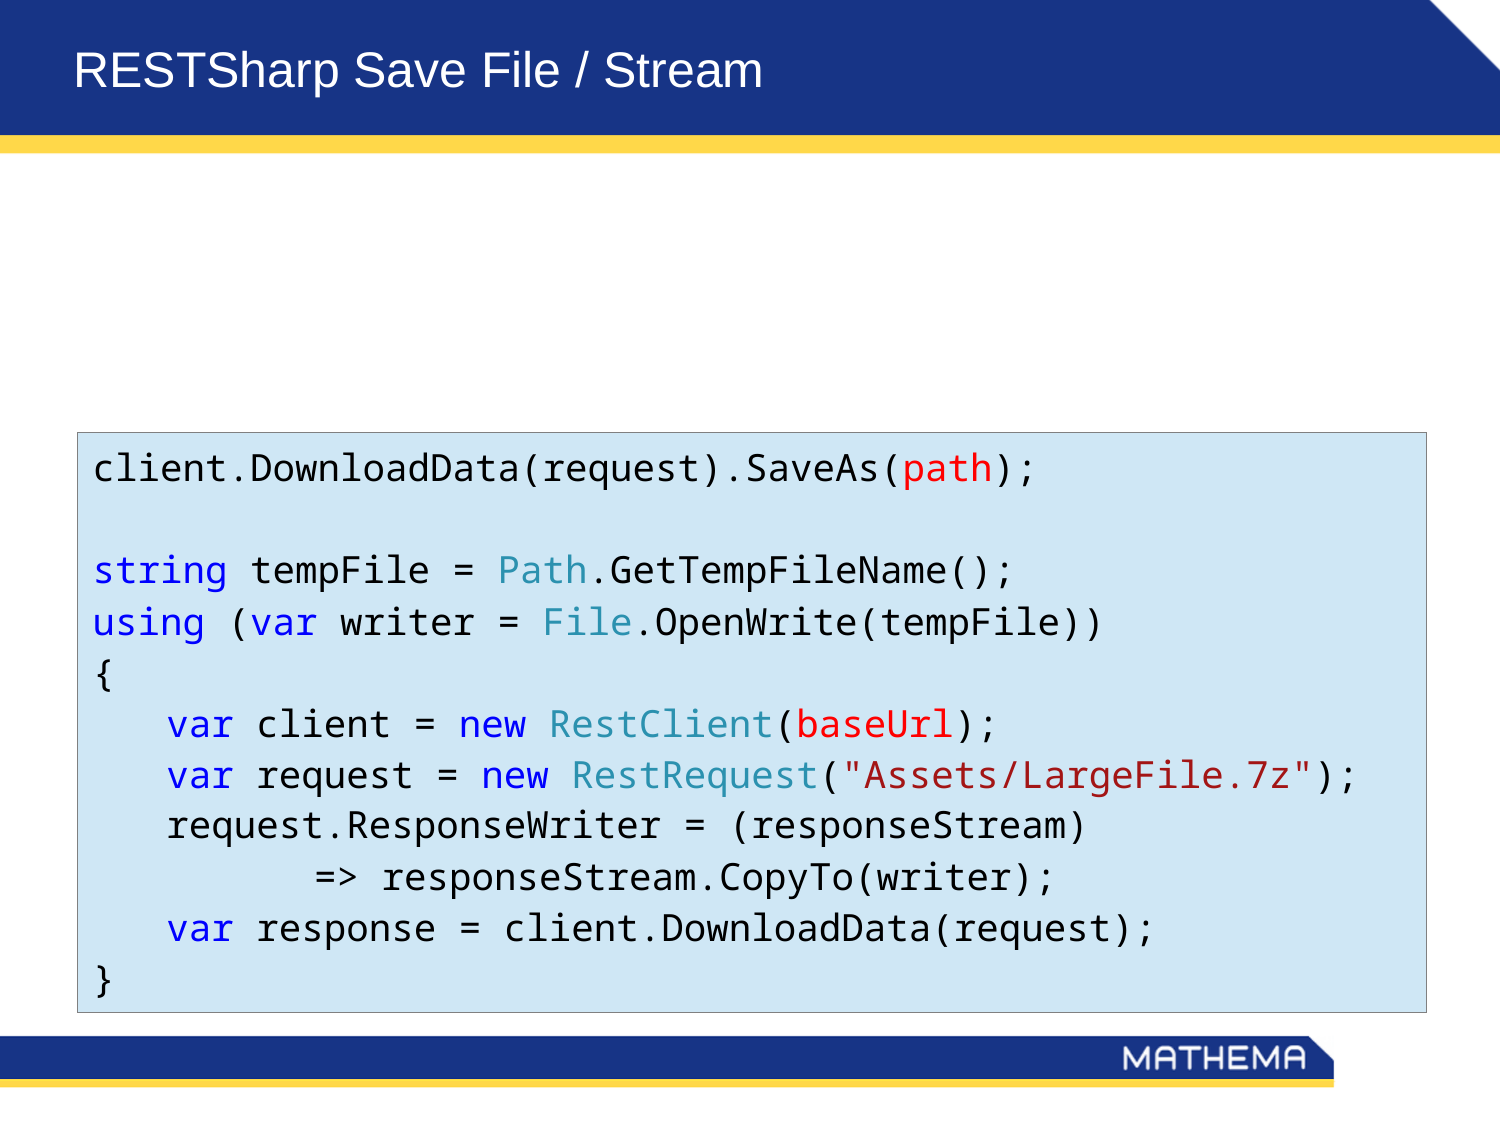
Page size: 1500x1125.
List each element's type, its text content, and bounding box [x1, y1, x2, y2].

title RESTSharp Save File / Stream [73, 40, 1276, 100]
text_box client.DownloadData(request).SaveAs(path); string tempFile = Path.GetTempFileName(); using (var writer = File.OpenWrite(tempFile)) { var client = new RestClient(baseUrl); var request = new RestRequest("Assets/LargeFile.7z"); request.ResponseWriter = (responseStream) => responseStream.CopyTo(writer); var response = client.DownloadData(request); } [77, 432, 1427, 1013]
picture [0, 0, 1500, 1125]
